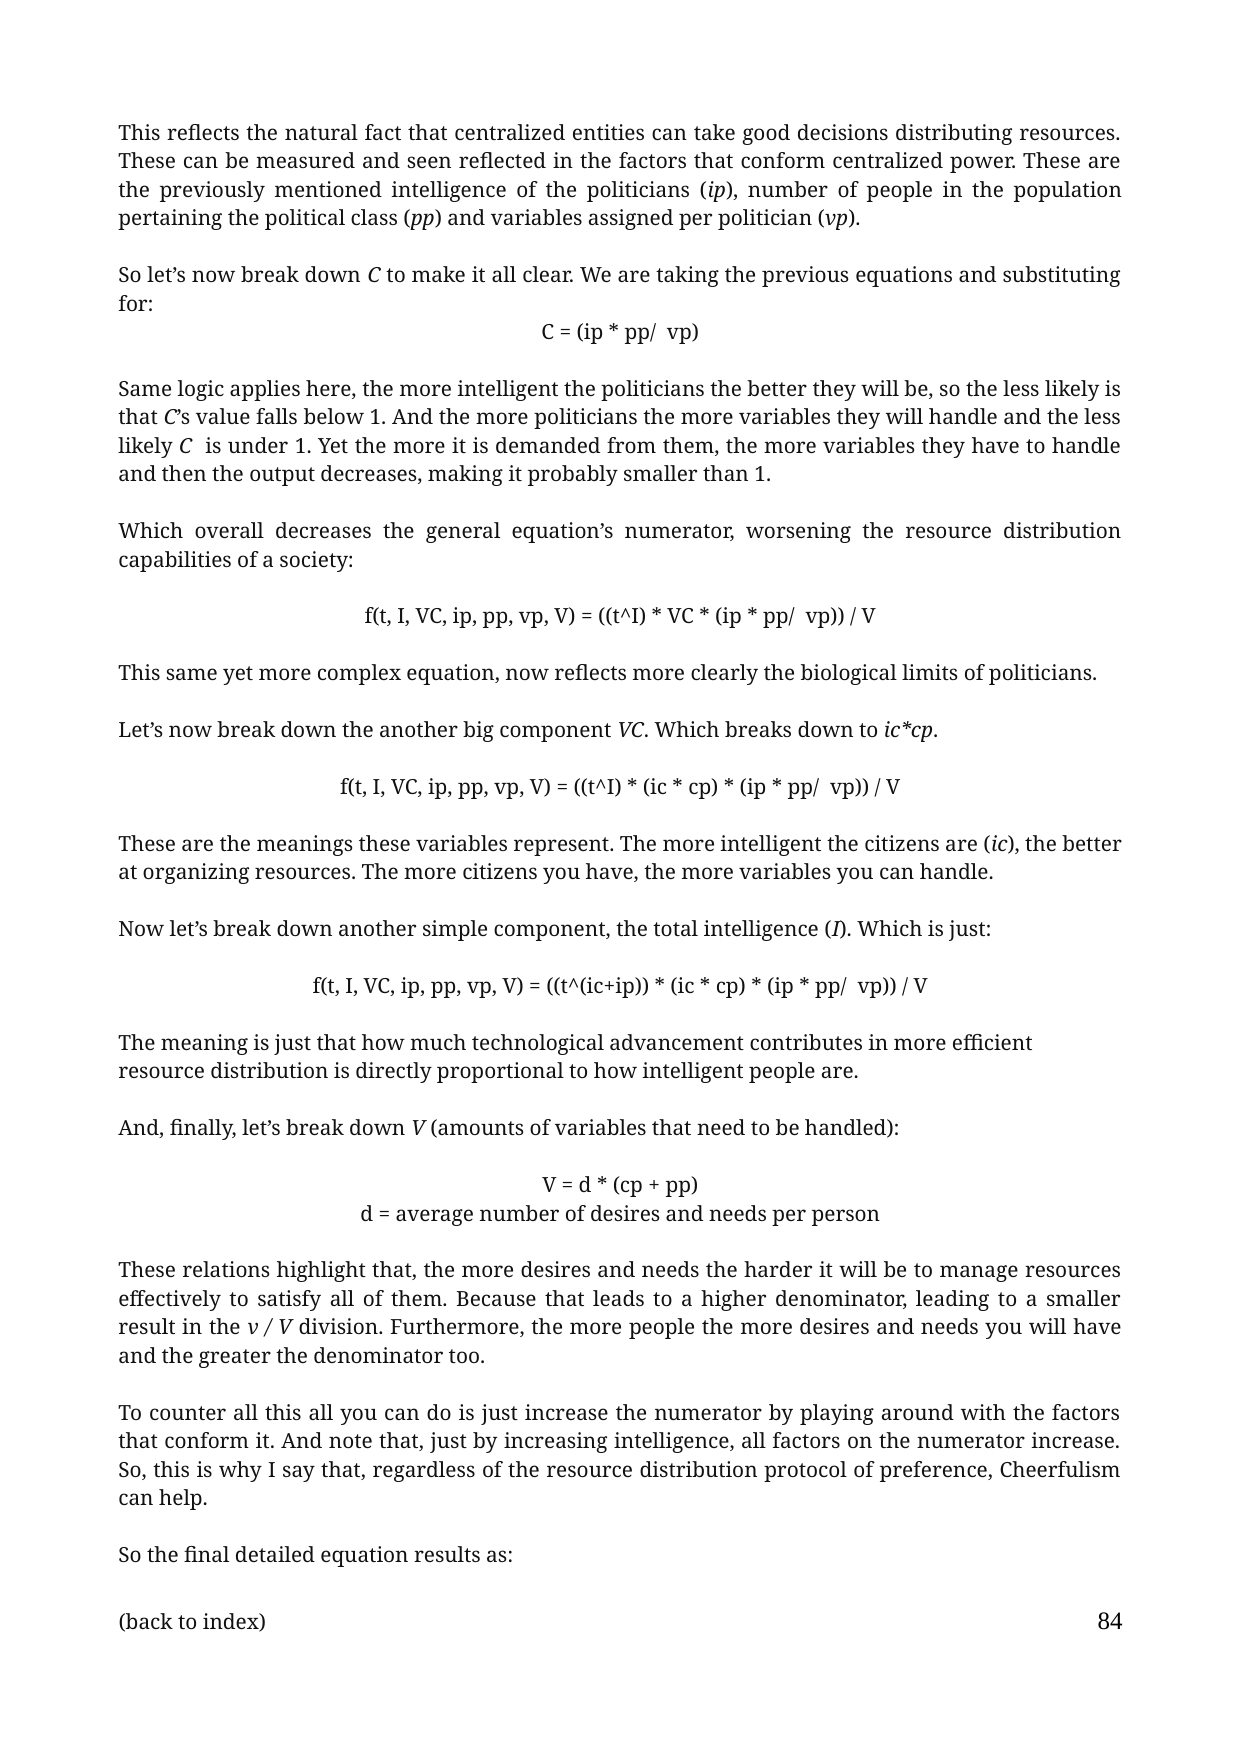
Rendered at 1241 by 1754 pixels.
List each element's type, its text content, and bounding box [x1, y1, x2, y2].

text These relations highlight that, the more desires and needs the harder it will be to manage resources effectively to satisfy all of them. Because that leads to a higher denominator, leading to a smaller result in the v / V division. Furthermore, the more people the more desires and needs you will have and the greater the denominator too. [118, 1256, 1122, 1369]
text Let’s now break down the another big component VC. Which breaks down to ic*cp. [118, 715, 1122, 744]
text The meaning is just that how much technological advancement contributes in more efficient resource distribution is directly proportional to how intelligent people are. [118, 1028, 1122, 1085]
text To counter all this all you can do is just increase the numerator by playing around with the factors that conform it. And note that, just by increasing intelligence, all factors on the numerator increase. So, this is why I say that, regardless of the resource distribution protocol of preference, Cheerfulism can help. [118, 1398, 1122, 1512]
text These are the meanings these variables represent. The more intelligent the citizens are (ic), the better at organizing resources. The more citizens you have, the more variables you can handle. [118, 829, 1122, 886]
text Same logic applies here, the more intelligent the politicians the better they will be, so the less likely is that C’s value falls below 1. And the more politicians the more variables they will handle and the less likely C is under 1. Yet the more it is demanded from them, the more variables they have to handle and then the output decreases, making it probably smaller than 1. [118, 374, 1122, 488]
text So the final detailed equation results as: [118, 1540, 1122, 1568]
text f(t, I, VC, ip, pp, vp, V) = ((t^I) * (ic * cp) * (ip * pp/ vp)) / V [118, 772, 1122, 801]
text And, finally, let’s break down V (amounts of variables that need to be handled): [118, 1113, 1122, 1142]
text So let’s now break down C to make it all clear. We are taking the previous equations and substituting for: [118, 260, 1122, 317]
text Now let’s break down another simple component, the total intelligence (I). Which is just: [118, 914, 1122, 943]
text V = d * (cp + pp) [118, 1170, 1122, 1199]
text This reflects the natural fact that centralized entities can take good decisions distributing resources. These can be measured and seen reflected in the factors that conform centralized power. These are the previously mentioned intelligence of the politicians (ip), number of people in the population pertaining the political class (pp) and variables assigned per politician (vp). [118, 118, 1122, 232]
text This same yet more complex equation, now reflects more clearly the biological limits of politicians. [118, 658, 1122, 687]
text Which overall decreases the general equation’s numerator, worsening the resource distribution capabilities of a society: [118, 516, 1122, 573]
text d = average number of desires and needs per person [118, 1199, 1122, 1227]
text f(t, I, VC, ip, pp, vp, V) = ((t^(ic+ip)) * (ic * cp) * (ip * pp/ vp)) / V [118, 971, 1122, 1000]
text f(t, I, VC, ip, pp, vp, V) = ((t^I) * VC * (ip * pp/ vp)) / V [118, 602, 1122, 630]
text C = (ip * pp/ vp) [118, 317, 1122, 346]
